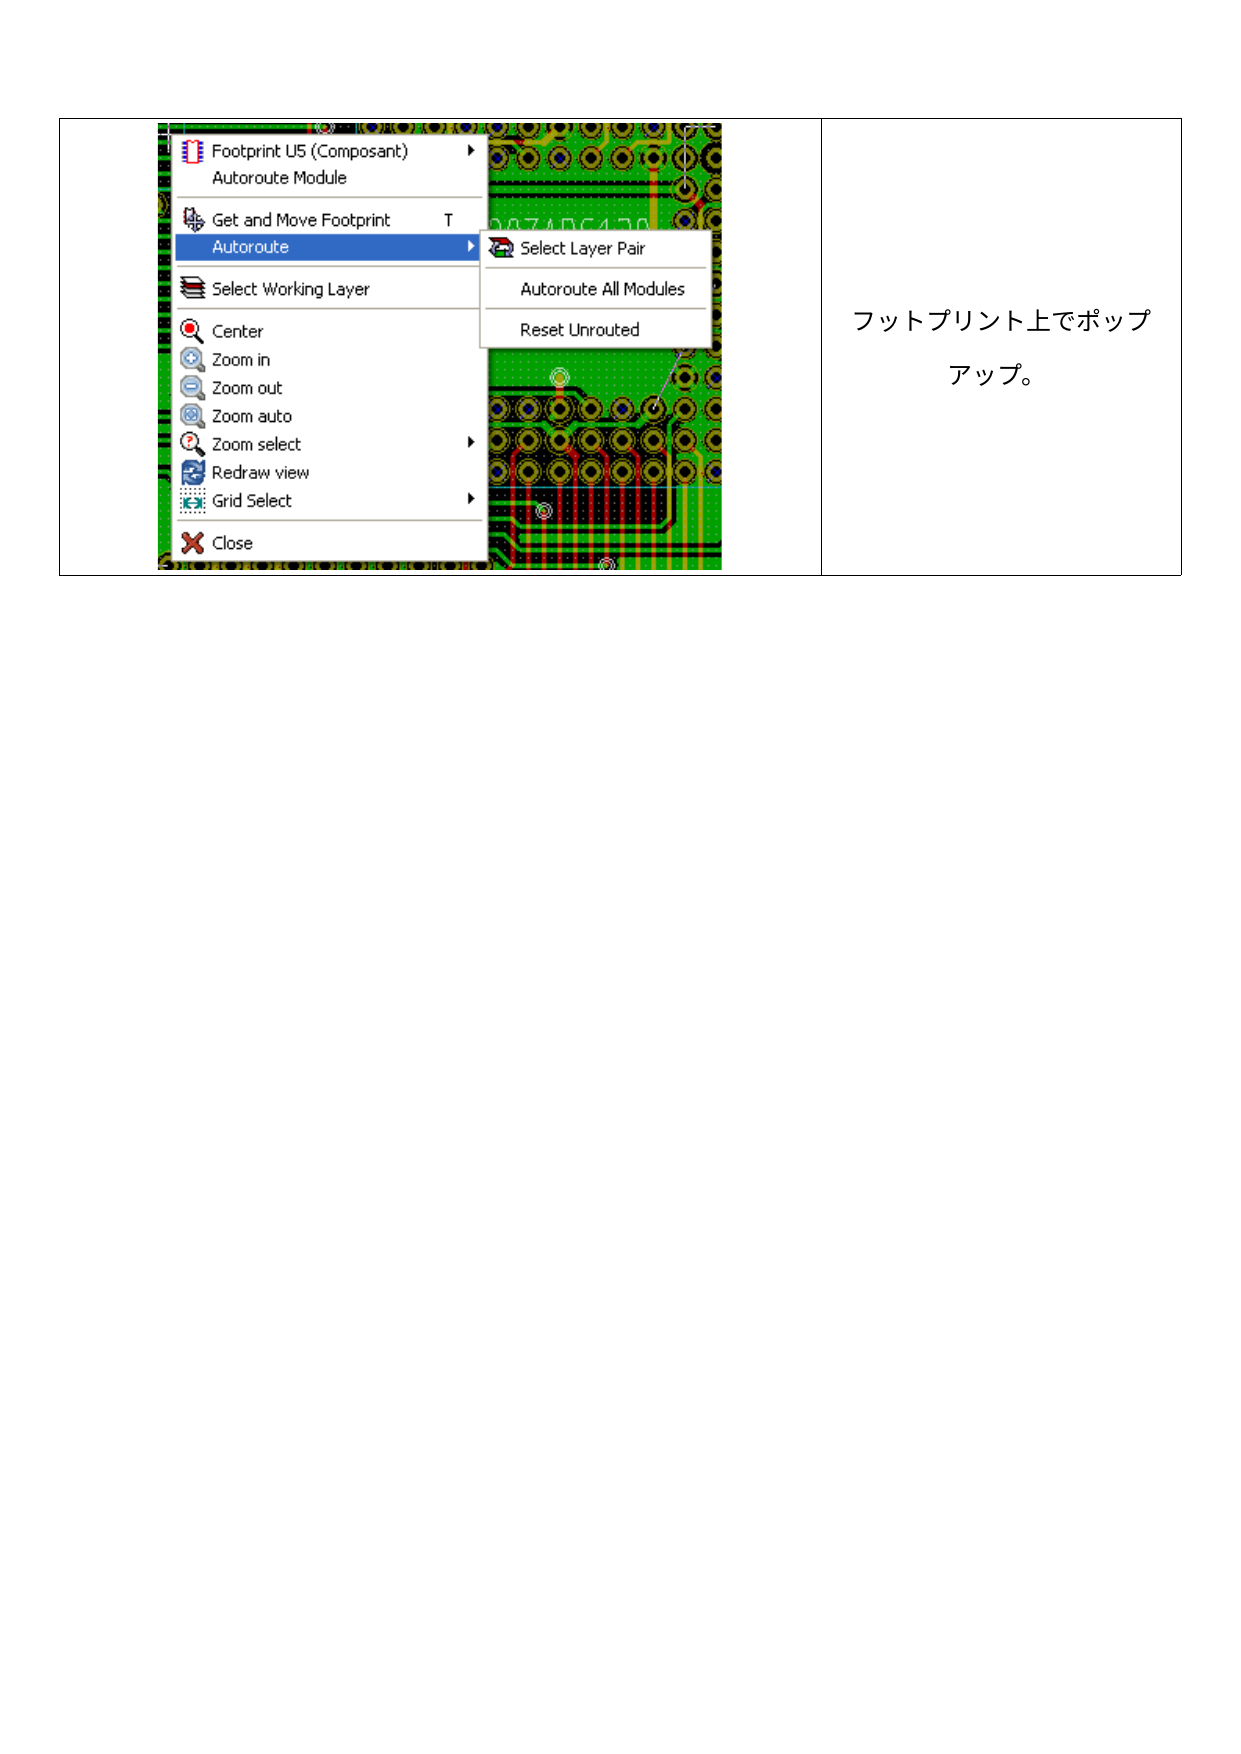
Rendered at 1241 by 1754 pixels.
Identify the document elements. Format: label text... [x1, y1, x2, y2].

picture [157, 123, 722, 570]
table_cell フットプリント上でポップアップ。 [822, 119, 1181, 575]
table_cell [60, 119, 821, 575]
